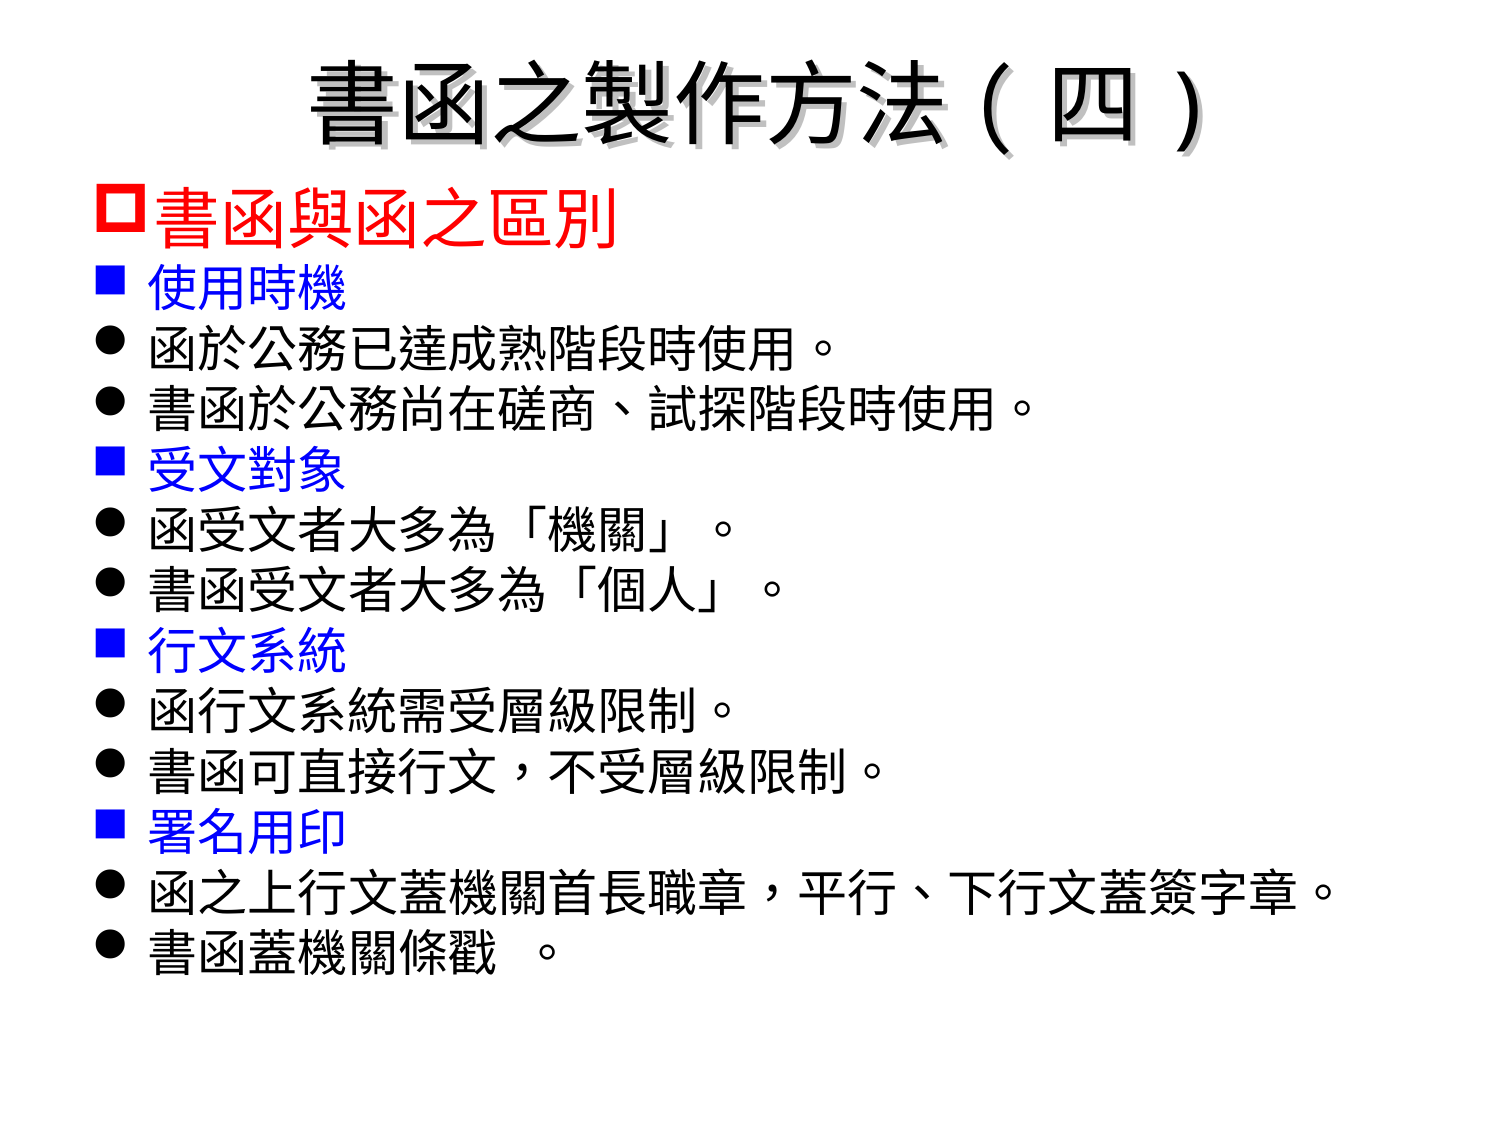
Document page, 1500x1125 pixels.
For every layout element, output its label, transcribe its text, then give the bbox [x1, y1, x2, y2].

text_box 書函之製作方法(四) [135, 18, 1388, 183]
text_box 書函與函之區別 使用時機 函於公務已達成熟階段時使用。 書函於公務尚在磋商、試探階段時使用。 受文對象 函受文者大多為「機關」。 書函受文者大多為「個人」。 行文系統 函行文系統需受層級限制。 書函可直接行文，不受層級限制。 署名用印 函之上行文蓋機關首長職章，平行、下行文蓋簽字章。 書函蓋機關條戳 。 [76, 184, 1427, 1094]
